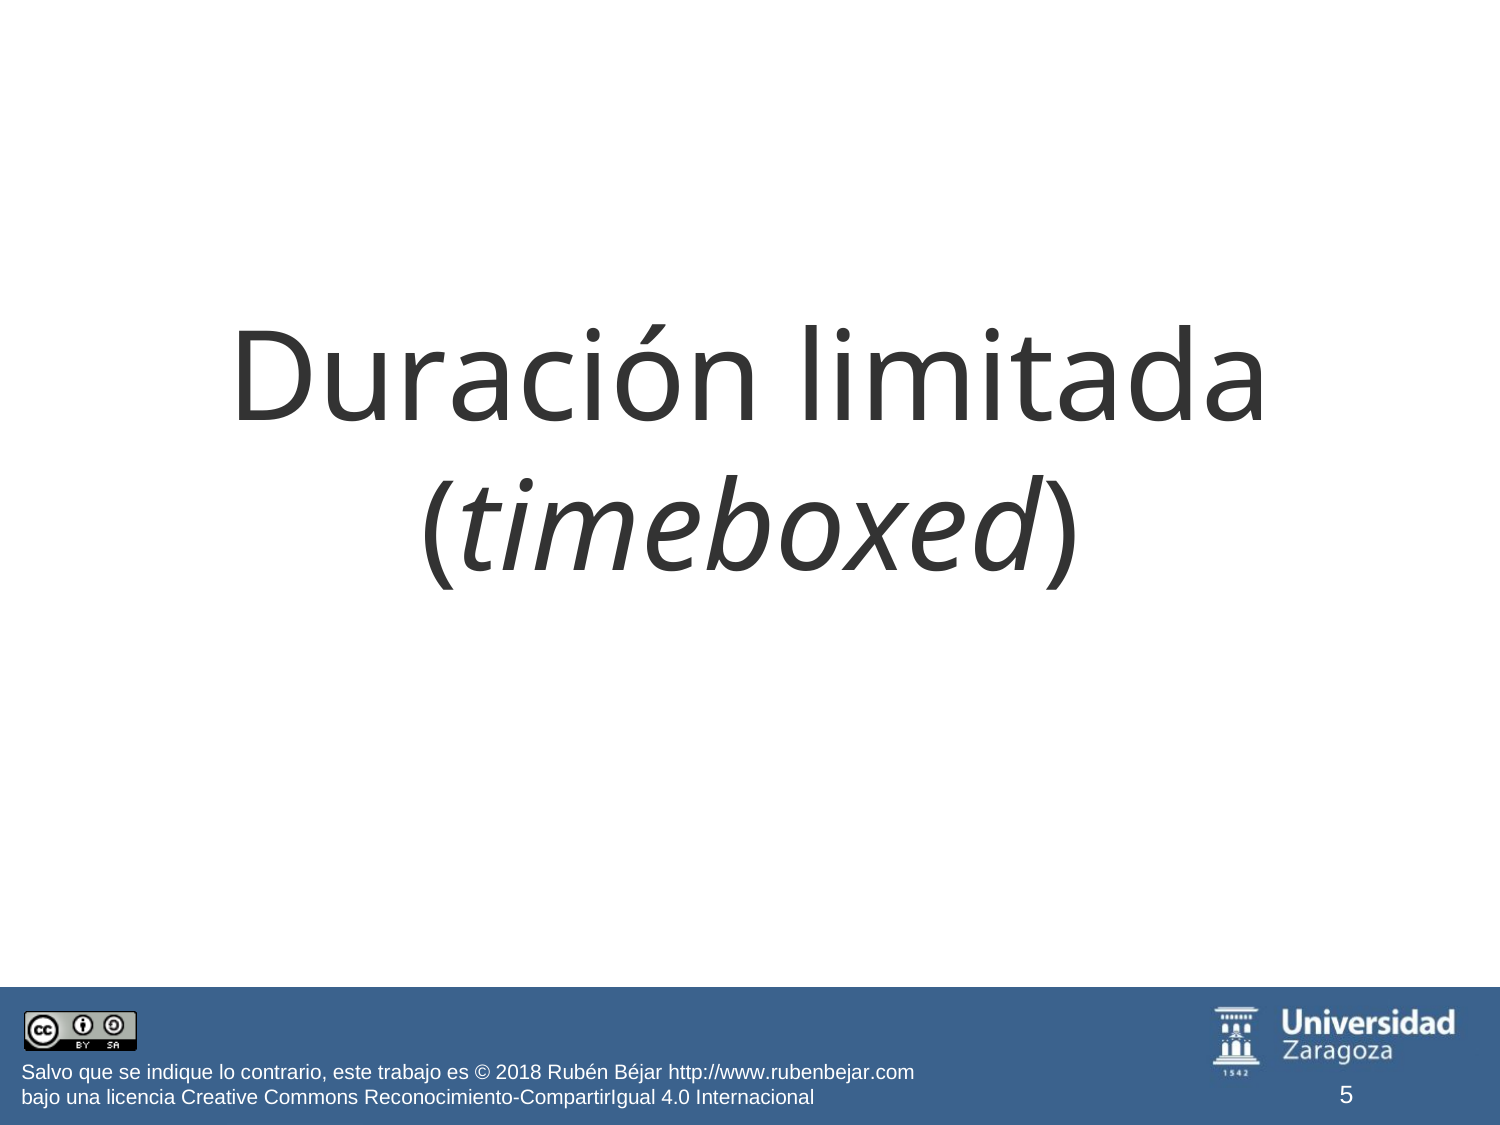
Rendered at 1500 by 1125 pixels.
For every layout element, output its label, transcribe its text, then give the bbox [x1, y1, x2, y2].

picture [0, 987, 1500, 1125]
text_box Duración limitada (timeboxed) [169, 307, 1331, 585]
